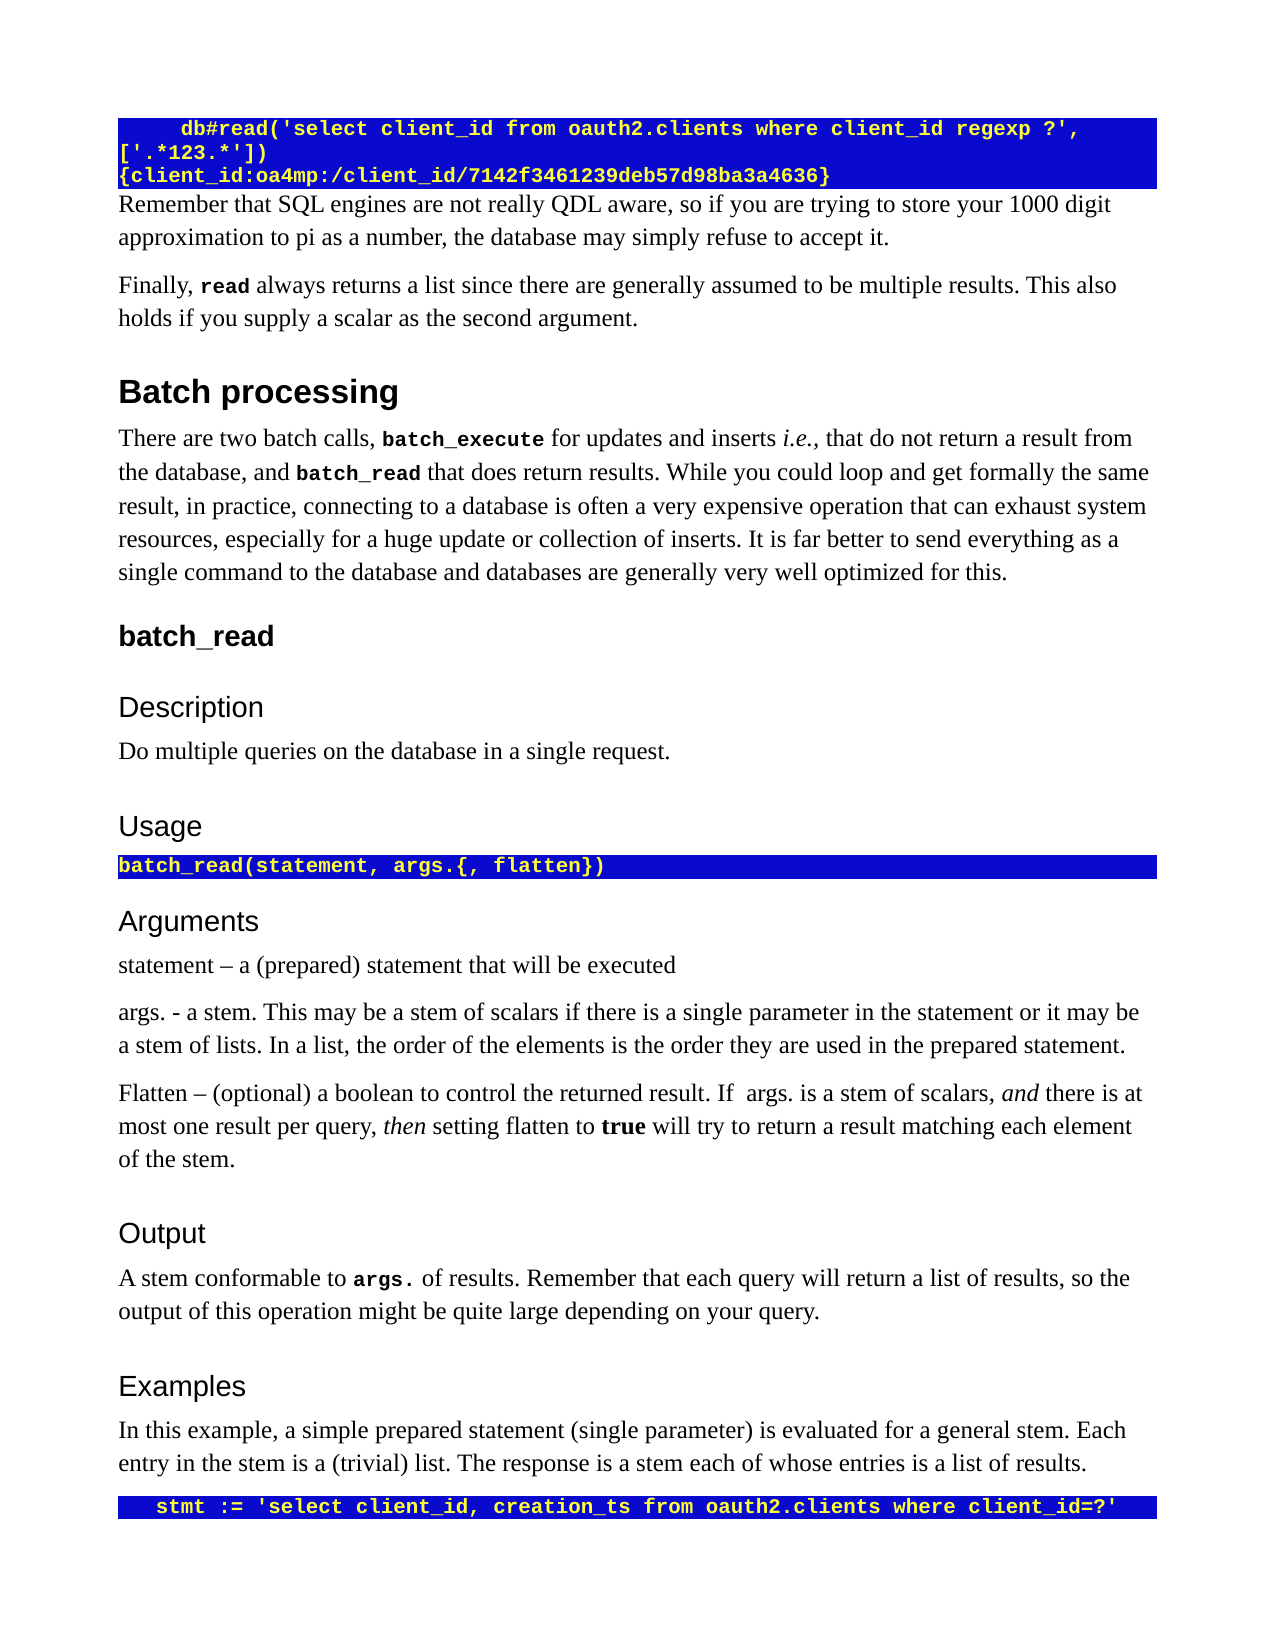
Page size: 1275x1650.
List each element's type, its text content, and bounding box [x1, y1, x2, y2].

text There are two batch calls, batch_execute for updates and inserts i.e., that do not return a result from the database, and batch_read that does return results. While you could loop and get formally the same result, in practice, connecting to a database is often a very expensive operation that can exhaust system resources, especially for a huge update or collection of inserts. It is far better to send everything as a single command to the database and databases are generally very well optimized for this. [118, 423, 1157, 586]
subtitle Description [118, 690, 1157, 724]
text Finally, read always returns a list since there are generally assumed to be multiple results. This also holds if you supply a scalar as the second argument. [118, 270, 1157, 332]
text Do multiple queries on the database in a single request. [118, 736, 1157, 765]
subtitle Output [118, 1217, 1157, 1250]
text args. - a stem. This may be a stem of scalars if there is a single parameter in the statement or it may be a stem of lists. In a list, the order of the elements is the order they are used in the prepared statement. [118, 997, 1157, 1059]
text db#read('select client_id from oauth2.clients where client_id regexp ?', ['.*123.*']) [118, 118, 1157, 165]
text In this example, a simple prepared statement (single parameter) is evaluated for a general stem. Each entry in the stem is a (trivial) list. The response is a stem each of whose entries is a list of results. [118, 1415, 1157, 1477]
text A stem conformable to args. of results. Remember that each query will return a list of results, so the output of this operation might be quite large depending on your query. [118, 1263, 1157, 1325]
subtitle Arguments [118, 904, 1157, 937]
text Remember that SQL engines are not really QDL aware, so if you are trying to store your 1000 digit approximation to pi as a number, the database may simply refuse to accept it. [118, 189, 1157, 251]
subtitle Batch processing [118, 372, 1157, 411]
subtitle Usage [118, 809, 1157, 842]
text {client_id:oa4mp:/client_id/7142f3461239deb57d98ba3a4636} [118, 165, 1157, 189]
subtitle Examples [118, 1369, 1157, 1403]
text Flatten – (optional) a boolean to control the returned result. If args. is a stem of scalars, and there is at most one result per query, then setting flatten to true will try to return a result matching each element of the stem. [118, 1078, 1157, 1173]
text statement – a (prepared) statement that will be executed [118, 950, 1157, 978]
text stmt := 'select client_id, creation_ts from oauth2.clients where client_id=?' [118, 1496, 1157, 1519]
subtitle batch_read [118, 619, 1157, 653]
text batch_read(statement, args.{, flatten}) [118, 855, 1157, 879]
